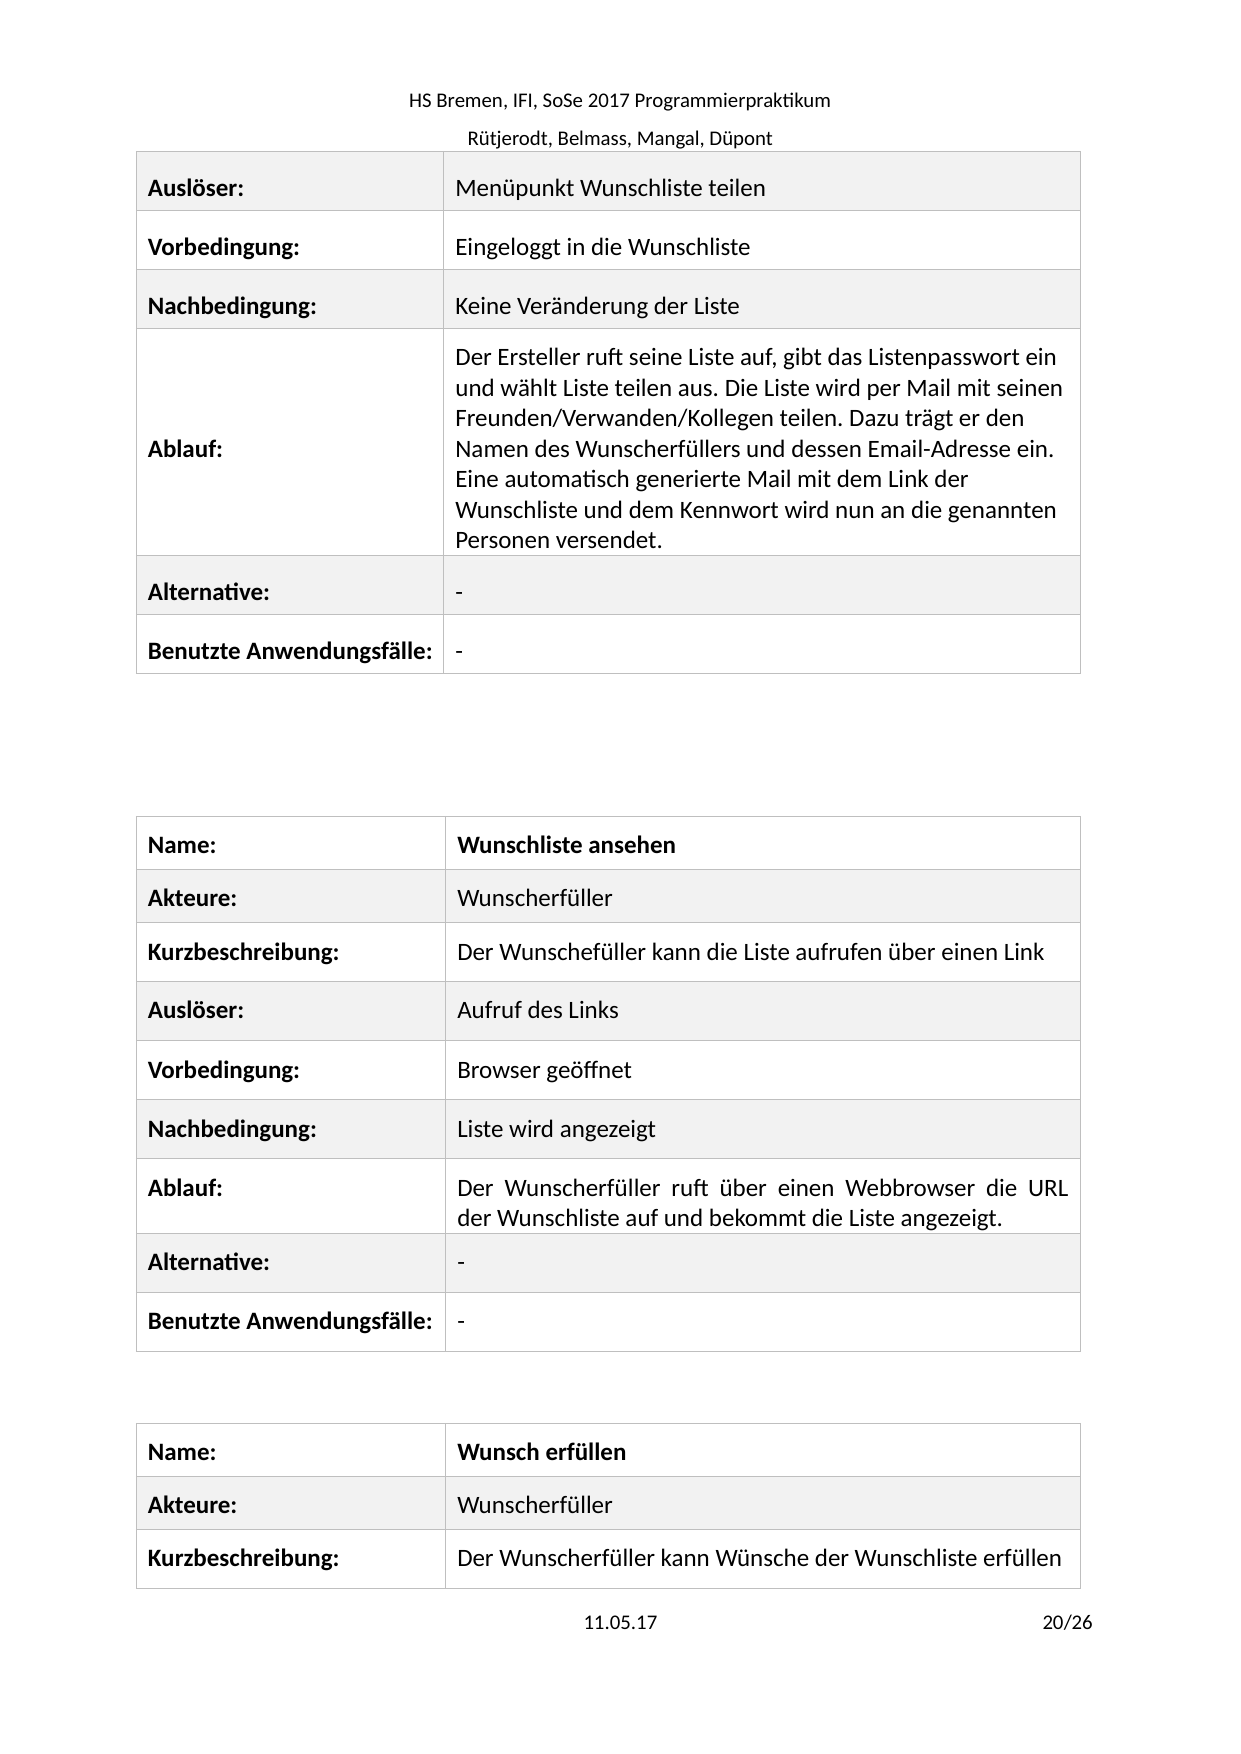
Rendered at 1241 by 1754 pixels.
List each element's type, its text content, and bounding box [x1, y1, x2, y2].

table_cell Ablauf: [137, 329, 443, 555]
table_cell Ablauf: [137, 1159, 445, 1233]
table_cell Wunscherfüller [446, 870, 1080, 922]
table_cell Alternative: [137, 556, 443, 614]
table_header Wunsch erfüllen [446, 1424, 1080, 1476]
table_cell Aufruf des Links [446, 982, 1080, 1040]
table_cell Kurzbeschreibung: [137, 923, 445, 981]
table_cell Der Ersteller ruft seine Liste auf, gibt das Listenpasswort ein und wählt Liste teilen aus. Die Liste wird per Mail mit seinen Freunden/Verwanden/Kollegen teilen. Dazu trägt er den Namen des Wunscherfüllers und dessen Email-Adresse ein. Eine automatisch generierte Mail mit dem Link der Wunschliste und dem Kennwort wird nun an die genannten Personen versendet. [444, 329, 1080, 555]
table_cell Auslöser: [137, 982, 445, 1040]
table_cell Nachbedingung: [137, 1100, 445, 1158]
table_cell - [446, 1293, 1080, 1351]
table_header Name: [137, 817, 445, 869]
table_cell Eingeloggt in die Wunschliste [444, 211, 1080, 269]
table_cell Keine Veränderung der Liste [444, 270, 1080, 328]
table_cell Alternative: [137, 1234, 445, 1292]
table_cell Der Wunscherfüller kann Wünsche der Wunschliste erfüllen [446, 1530, 1080, 1588]
table_cell Wunscherfüller [446, 1477, 1080, 1529]
table_cell Nachbedingung: [137, 270, 443, 328]
table_cell Benutzte Anwendungsfälle: [137, 1293, 445, 1351]
table_cell Der Wunschefüller kann die Liste aufrufen über einen Link [446, 923, 1080, 981]
table_cell Menüpunkt Wunschliste teilen [444, 152, 1080, 210]
table_cell Kurzbeschreibung: [137, 1530, 445, 1588]
table_header Wunschliste ansehen [446, 817, 1080, 869]
table_cell Benutzte Anwendungsfälle: [137, 615, 443, 673]
table_header Name: [137, 1424, 445, 1476]
table_cell - [446, 1234, 1080, 1292]
table_cell Liste wird angezeigt [446, 1100, 1080, 1158]
table_cell Browser geöffnet [446, 1041, 1080, 1099]
table_cell - [444, 615, 1080, 673]
table_cell Vorbedingung: [137, 1041, 445, 1099]
table_cell - [444, 556, 1080, 614]
table_cell Akteure: [137, 870, 445, 922]
table_cell Auslöser: [137, 152, 443, 210]
table_cell Vorbedingung: [137, 211, 443, 269]
table_cell Der Wunscherfüller ruft über einen Webbrowser die URL der Wunschliste auf und bekommt die Liste angezeigt. [446, 1159, 1080, 1233]
table_cell Akteure: [137, 1477, 445, 1529]
